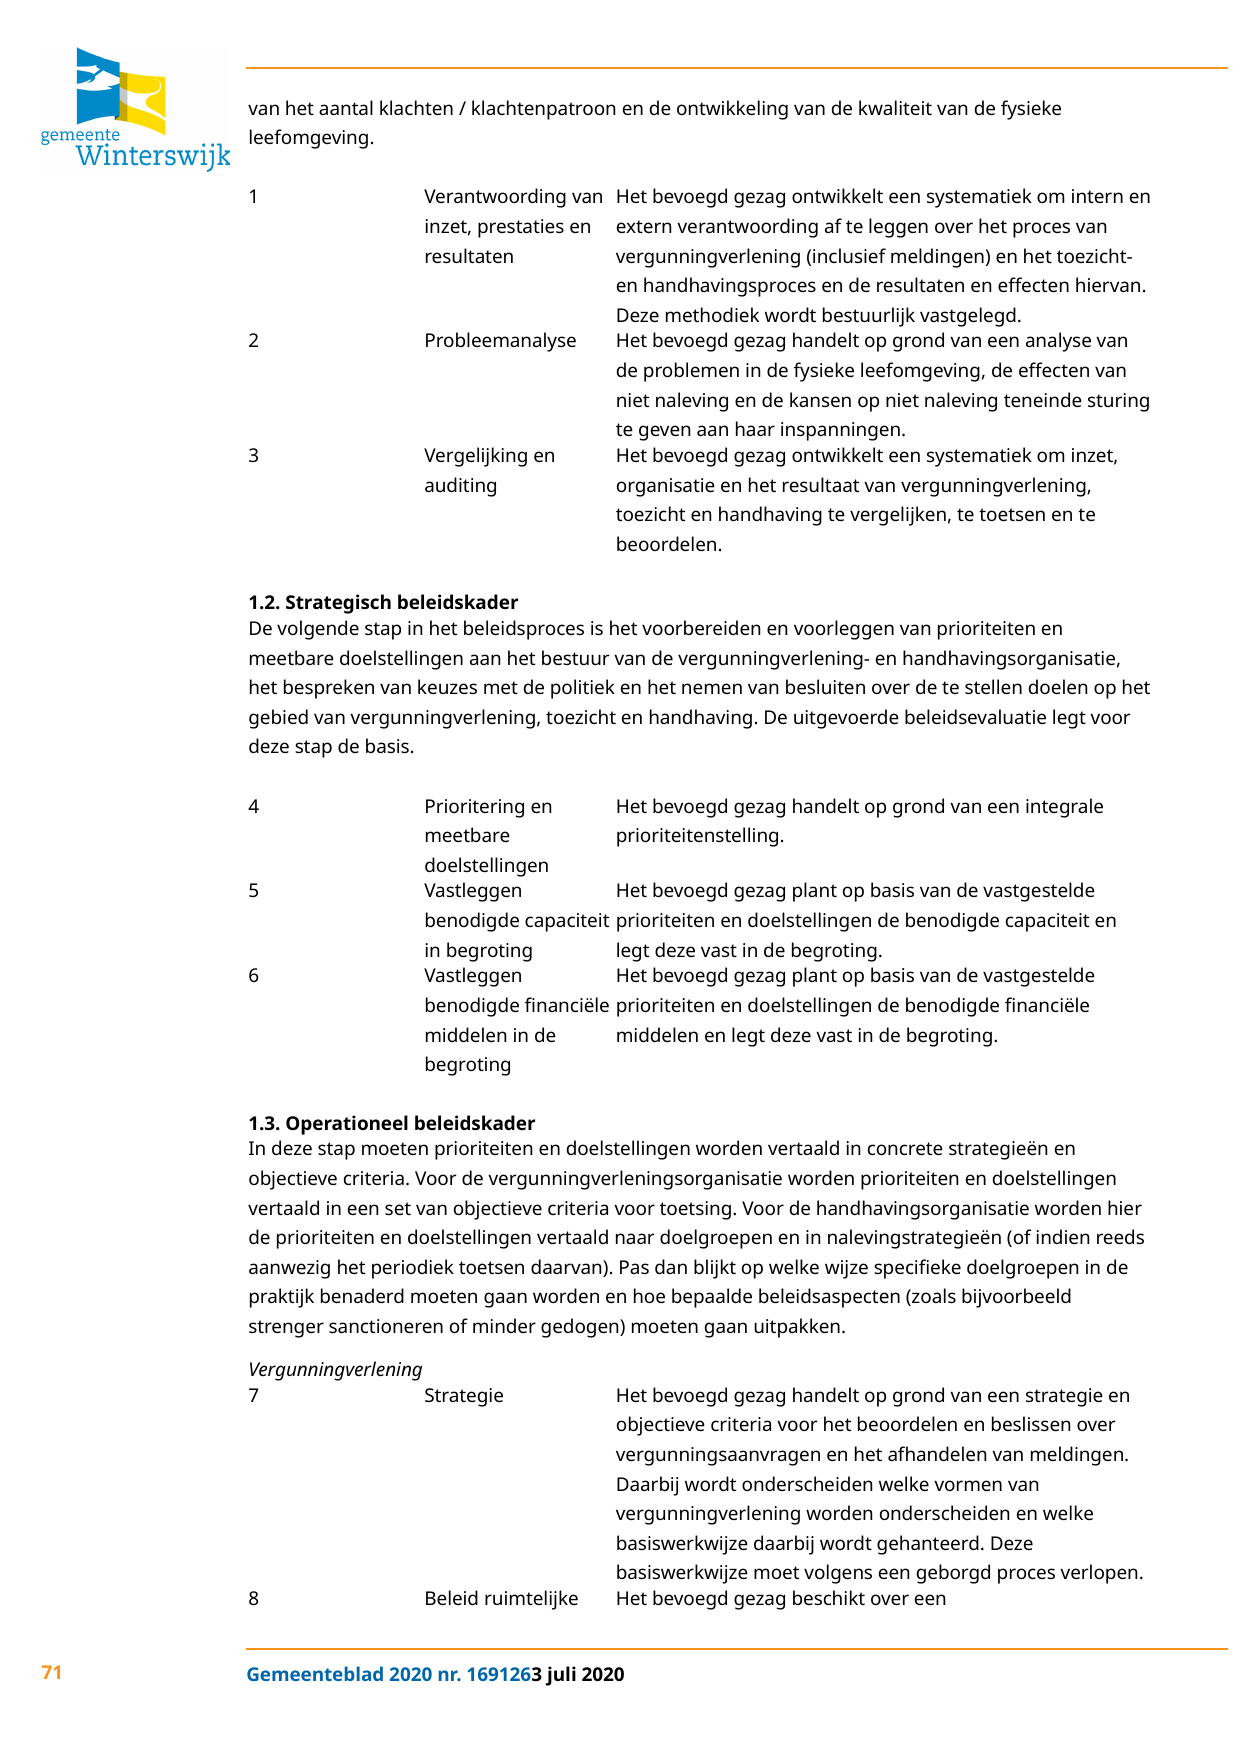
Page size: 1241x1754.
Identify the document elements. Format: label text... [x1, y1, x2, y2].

table_header Verantwoording van inzet, prestaties en resultaten [424, 184, 616, 328]
table_cell 6 [248, 963, 424, 1077]
table_header Het bevoegd gezag handelt op grond van een strategie en objectieve criteria voor het beoordelen en beslissen over vergunningsaanvragen en het afhandelen van meldingen. Daarbij wordt onderscheiden welke vormen van vergunningverlening worden onderscheiden en welke basiswerkwijze daarbij wordt gehanteerd. Deze basiswerkwijze moet volgens een geborgd proces verlopen. [616, 1382, 1152, 1585]
table_cell 3 [248, 442, 424, 557]
text van het aantal klachten / klachtenpatroon en de ontwikkeling van de kwaliteit van de fysieke leefomgeving. [248, 95, 1152, 150]
table_cell Vastleggen benodigde financiële middelen in de begroting [424, 963, 616, 1077]
table_cell Probleemanalyse [424, 328, 616, 442]
table_cell Het bevoegd gezag handelt op grond van een analyse van de problemen in de fysieke leefomgeving, de effecten van niet naleving en de kansen op niet naleving teneinde sturing te geven aan haar inspanningen. [616, 328, 1152, 442]
table_header 1 [248, 184, 424, 328]
table_cell 5 [248, 878, 424, 963]
text In deze stap moeten prioriteiten en doelstellingen worden vertaald in concrete strategieën en objectieve criteria. Voor de vergunningverleningsorganisatie worden prioriteiten en doelstellingen vertaald in een set van objectieve criteria voor toetsing. Voor de handhavingsorganisatie worden hier de prioriteiten en doelstellingen vertaald naar doelgroepen en in nalevingstrategieën (of indien reeds aanwezig het periodiek toetsen daarvan). Pas dan blijkt op welke wijze specifieke doelgroepen in de praktijk benaderd moeten gaan worden en hoe bepaalde beleidsaspecten (zoals bijvoorbeeld strenger sanctioneren of minder gedogen) moeten gaan uitpakken. [248, 1136, 1152, 1339]
table_cell Het bevoegd gezag ontwikkelt een systematiek om inzet, organisatie en het resultaat van vergunningverlening, toezicht en handhaving te vergelijken, te toetsen en te beoordelen. [616, 442, 1152, 557]
table_cell Beleid ruimtelijke [424, 1585, 616, 1611]
text 1.2. Strategisch beleidskader [248, 589, 1152, 615]
text 1.3. Operationeel beleidskader [248, 1110, 1152, 1136]
table_cell Het bevoegd gezag plant op basis van de vastgestelde prioriteiten en doelstellingen de benodigde capaciteit en legt deze vast in de begroting. [616, 878, 1152, 963]
table_cell 8 [248, 1585, 424, 1611]
table_header Prioritering en meetbare doelstellingen [424, 793, 616, 878]
table_cell 2 [248, 328, 424, 442]
picture [41, 47, 231, 172]
table_cell Het bevoegd gezag plant op basis van de vastgestelde prioriteiten en doelstellingen de benodigde financiële middelen en legt deze vast in de begroting. [616, 963, 1152, 1077]
picture [225, 153, 231, 162]
table_cell Vergelijking en auditing [424, 442, 616, 557]
text De volgende stap in het beleidsproces is het voorbereiden en voorleggen van prioriteiten en meetbare doelstellingen aan het bestuur van de vergunningverlening- en handhavingsorganisatie, het bespreken van keuzes met de politiek en het nemen van besluiten over de te stellen doelen op het gebied van vergunningverlening, toezicht en handhaving. De uitgevoerde beleidsevaluatie legt voor deze stap de basis. [248, 615, 1152, 759]
table_cell Het bevoegd gezag beschikt over een [616, 1585, 1152, 1611]
text Vergunningverlening [248, 1356, 1152, 1382]
table_header Strategie [424, 1382, 616, 1585]
table_header Het bevoegd gezag ontwikkelt een systematiek om intern en extern verantwoording af te leggen over het proces van vergunningverlening (inclusief meldingen) en het toezicht- en handhavingsproces en de resultaten en effecten hiervan. Deze methodiek wordt bestuurlijk vastgelegd. [616, 184, 1152, 328]
table_header Het bevoegd gezag handelt op grond van een integrale prioriteitenstelling. [616, 793, 1152, 878]
table_header 4 [248, 793, 424, 878]
table_cell Vastleggen benodigde capaciteit in begroting [424, 878, 616, 963]
table_header 7 [248, 1382, 424, 1585]
